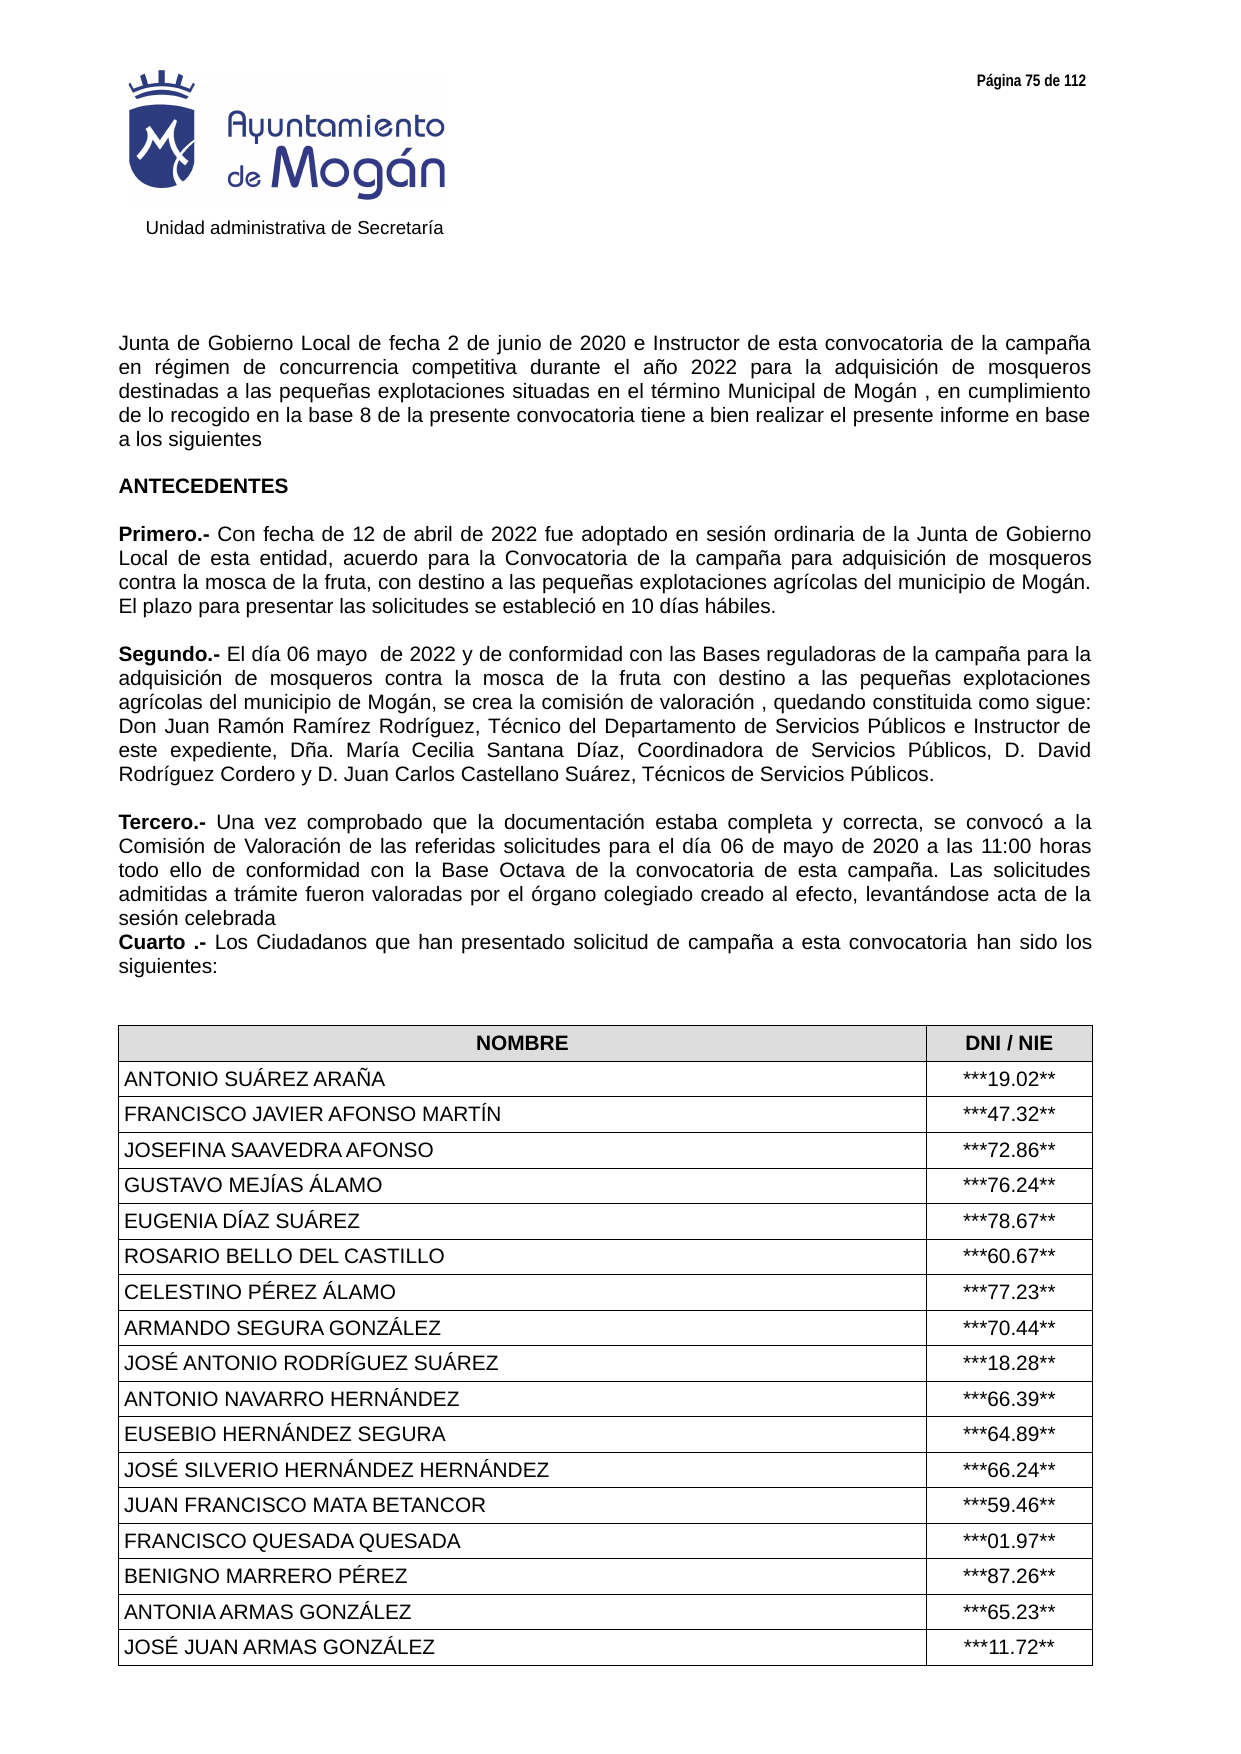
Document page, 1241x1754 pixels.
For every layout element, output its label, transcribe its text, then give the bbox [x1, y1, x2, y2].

table_cell ***47.32** [927, 1097, 1092, 1132]
table_cell ***78.67** [927, 1204, 1092, 1238]
table_cell ***76.24** [927, 1169, 1092, 1203]
table_cell ANTONIO SUÁREZ ARAÑA [119, 1062, 926, 1096]
table_cell JOSÉ JUAN ARMAS GONZÁLEZ [119, 1630, 926, 1665]
table_cell GUSTAVO MEJÍAS ÁLAMO [119, 1169, 926, 1203]
table_cell ***66.39** [927, 1382, 1092, 1416]
table_cell ***01.97** [927, 1524, 1092, 1558]
table_header DNI / NIE [927, 1026, 1092, 1061]
table_cell ***65.23** [927, 1595, 1092, 1629]
table_cell JOSÉ SILVERIO HERNÁNDEZ HERNÁNDEZ [119, 1453, 926, 1487]
table_cell ***59.46** [927, 1488, 1092, 1523]
table_cell JUAN FRANCISCO MATA BETANCOR [119, 1488, 926, 1523]
table_cell CELESTINO PÉREZ ÁLAMO [119, 1275, 926, 1309]
table_cell BENIGNO MARRERO PÉREZ [119, 1559, 926, 1594]
table_cell EUSEBIO HERNÁNDEZ SEGURA [119, 1417, 926, 1452]
text Tercero.- Una vez comprobado que la documentación estaba completa y correcta, se convocó a la Comisión de Valoración de las referidas solicitudes para el día 06 de mayo de 2020 a las 11:00 horas todo ello de conformidad con la Base Octava de la convocatoria de esta campaña. Las solicitudes admitidas a trámite fueron valoradas por el órgano colegiado creado al efecto, levantándose acta de la sesión celebrada [118, 810, 1092, 929]
text Junta de Gobierno Local de fecha 2 de junio de 2020 e Instructor de esta convocatoria de la campaña en régimen de concurrencia competitiva durante el año 2022 para la adquisición de mosqueros destinadas a las pequeñas explotaciones situadas en el término Municipal de Mogán , en cumplimiento de lo recogido en la base 8 de la presente convocatoria tiene a bien realizar el presente informe en base a los siguientes [118, 331, 1092, 450]
table_header NOMBRE [119, 1026, 926, 1061]
table_cell ***72.86** [927, 1133, 1092, 1167]
table_cell ***11.72** [927, 1630, 1092, 1665]
table_cell ***18.28** [927, 1346, 1092, 1381]
table_cell ***60.67** [927, 1240, 1092, 1274]
picture [128, 70, 445, 206]
table_cell ***66.24** [927, 1453, 1092, 1487]
table_cell EUGENIA DÍAZ SUÁREZ [119, 1204, 926, 1238]
table_cell ARMANDO SEGURA GONZÁLEZ [119, 1311, 926, 1345]
table_cell ***77.23** [927, 1275, 1092, 1309]
text Cuarto .- Los Ciudadanos que han presentado solicitud de campaña a esta convocatoria han sido los siguientes: [118, 929, 1092, 977]
table_cell ***64.89** [927, 1417, 1092, 1452]
table_cell FRANCISCO QUESADA QUESADA [119, 1524, 926, 1558]
table_cell JOSEFINA SAAVEDRA AFONSO [119, 1133, 926, 1167]
table_cell ***19.02** [927, 1062, 1092, 1096]
table_cell FRANCISCO JAVIER AFONSO MARTÍN [119, 1097, 926, 1132]
text ANTECEDENTES [118, 474, 1092, 498]
text Segundo.- El día 06 mayo de 2022 y de conformidad con las Bases reguladoras de la campaña para la adquisición de mosqueros contra la mosca de la fruta con destino a las pequeñas explotaciones agrícolas del municipio de Mogán, se crea la comisión de valoración , quedando constituida como sigue: Don Juan Ramón Ramírez Rodríguez, Técnico del Departamento de Servicios Públicos e Instructor de este expediente, Dña. María Cecilia Santana Díaz, Coordinadora de Servicios Públicos, D. David Rodríguez Cordero y D. Juan Carlos Castellano Suárez, Técnicos de Servicios Públicos. [118, 642, 1092, 786]
text Primero.- Con fecha de 12 de abril de 2022 fue adoptado en sesión ordinaria de la Junta de Gobierno Local de esta entidad, acuerdo para la Convocatoria de la campaña para adquisición de mosqueros contra la mosca de la fruta, con destino a las pequeñas explotaciones agrícolas del municipio de Mogán. El plazo para presentar las solicitudes se estableció en 10 días hábiles. [118, 522, 1092, 618]
table_cell ANTONIO NAVARRO HERNÁNDEZ [119, 1382, 926, 1416]
table_cell ***70.44** [927, 1311, 1092, 1345]
table_cell ***87.26** [927, 1559, 1092, 1594]
table_cell ANTONIA ARMAS GONZÁLEZ [119, 1595, 926, 1629]
table_cell ROSARIO BELLO DEL CASTILLO [119, 1240, 926, 1274]
table_cell JOSÉ ANTONIO RODRÍGUEZ SUÁREZ [119, 1346, 926, 1381]
